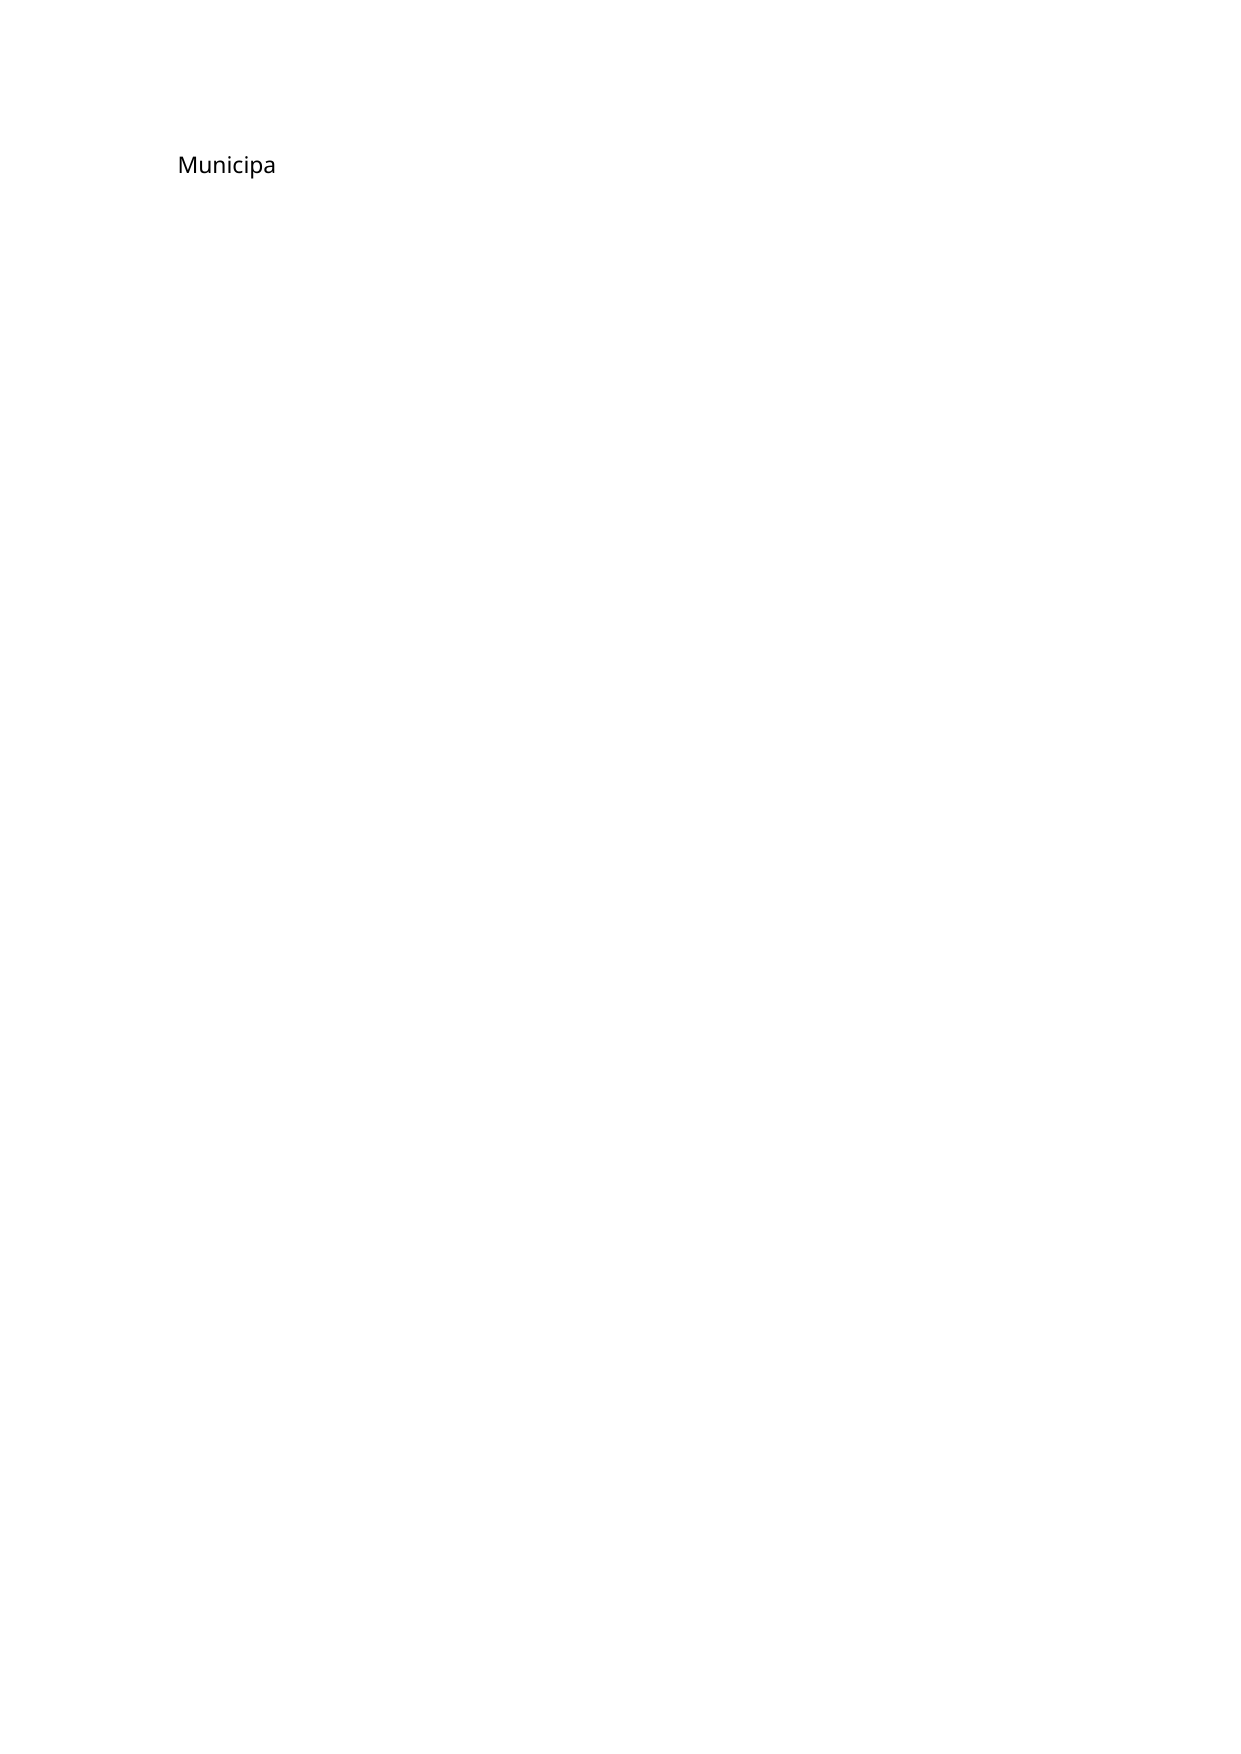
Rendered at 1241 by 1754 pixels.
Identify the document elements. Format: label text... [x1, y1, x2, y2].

text Municipa [177, 149, 1063, 181]
